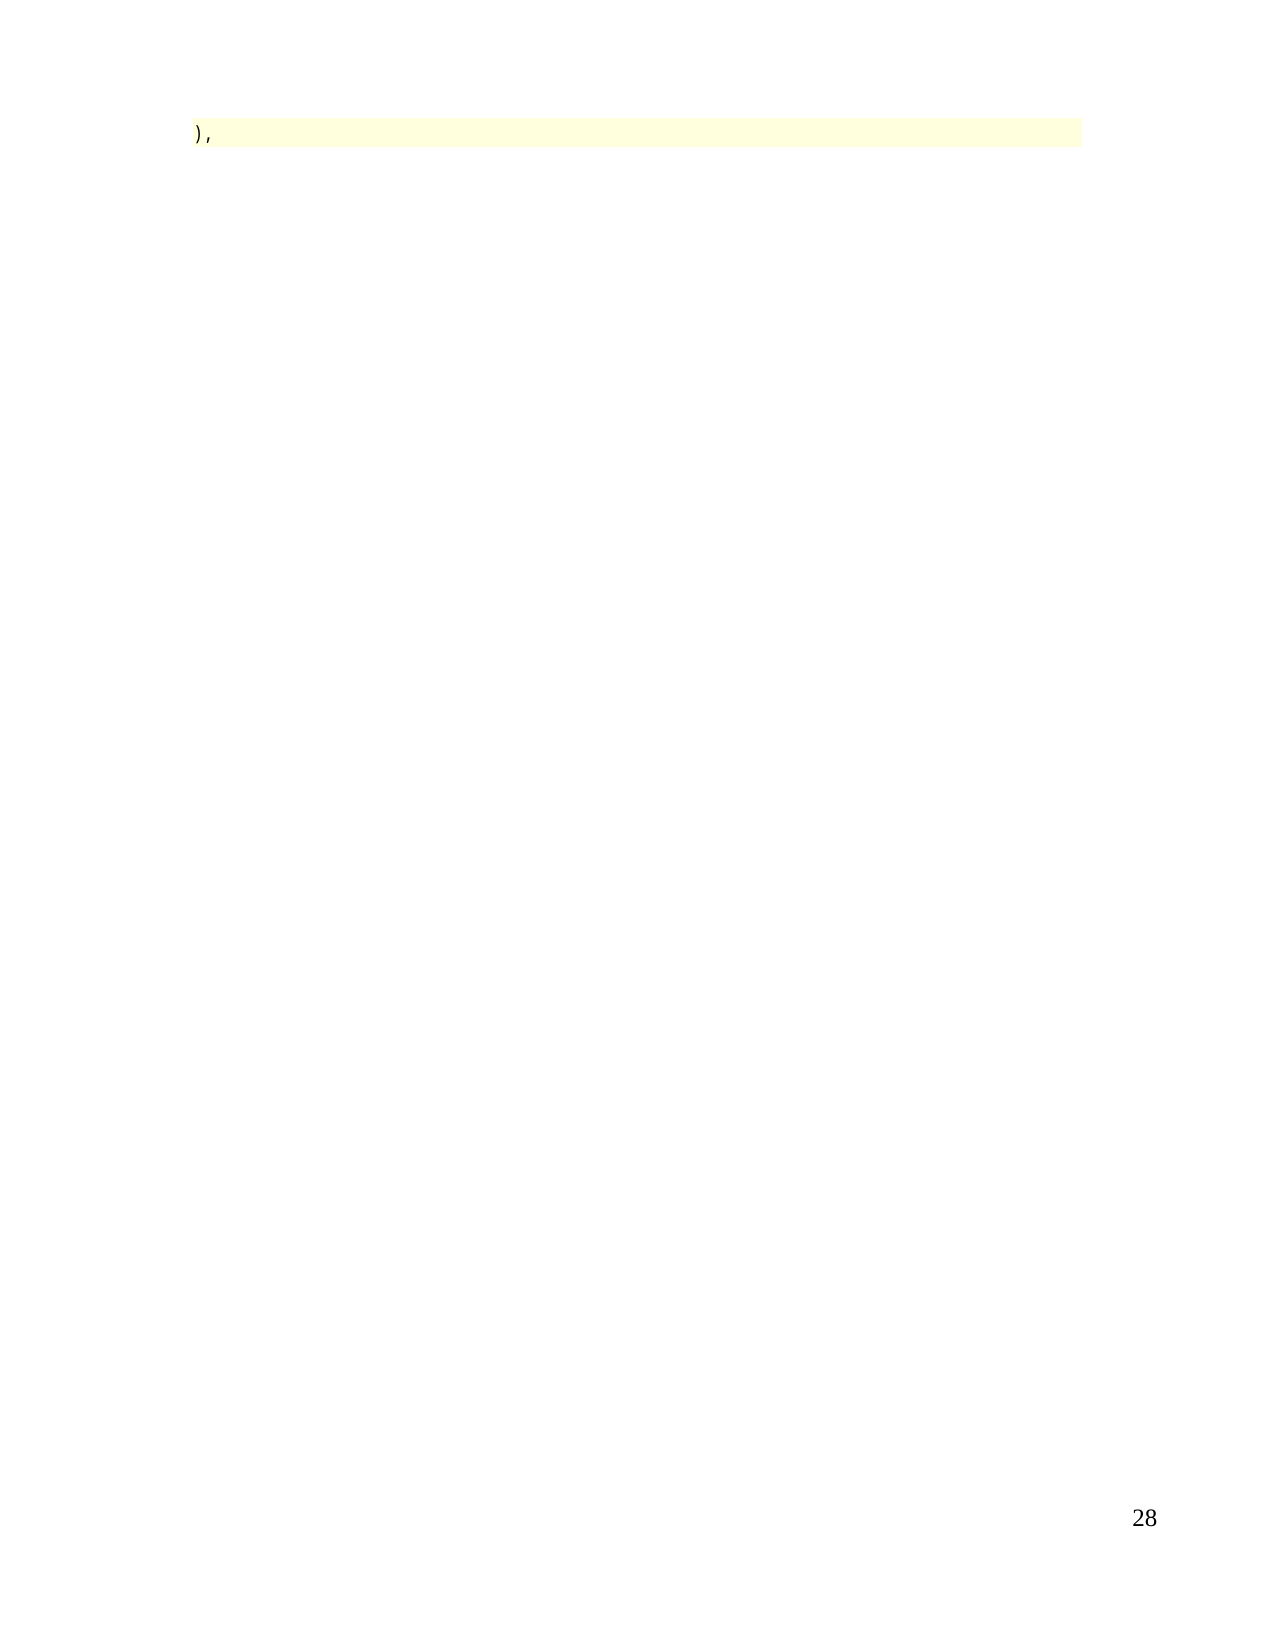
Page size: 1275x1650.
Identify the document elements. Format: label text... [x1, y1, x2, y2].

text ), [193, 118, 1082, 147]
